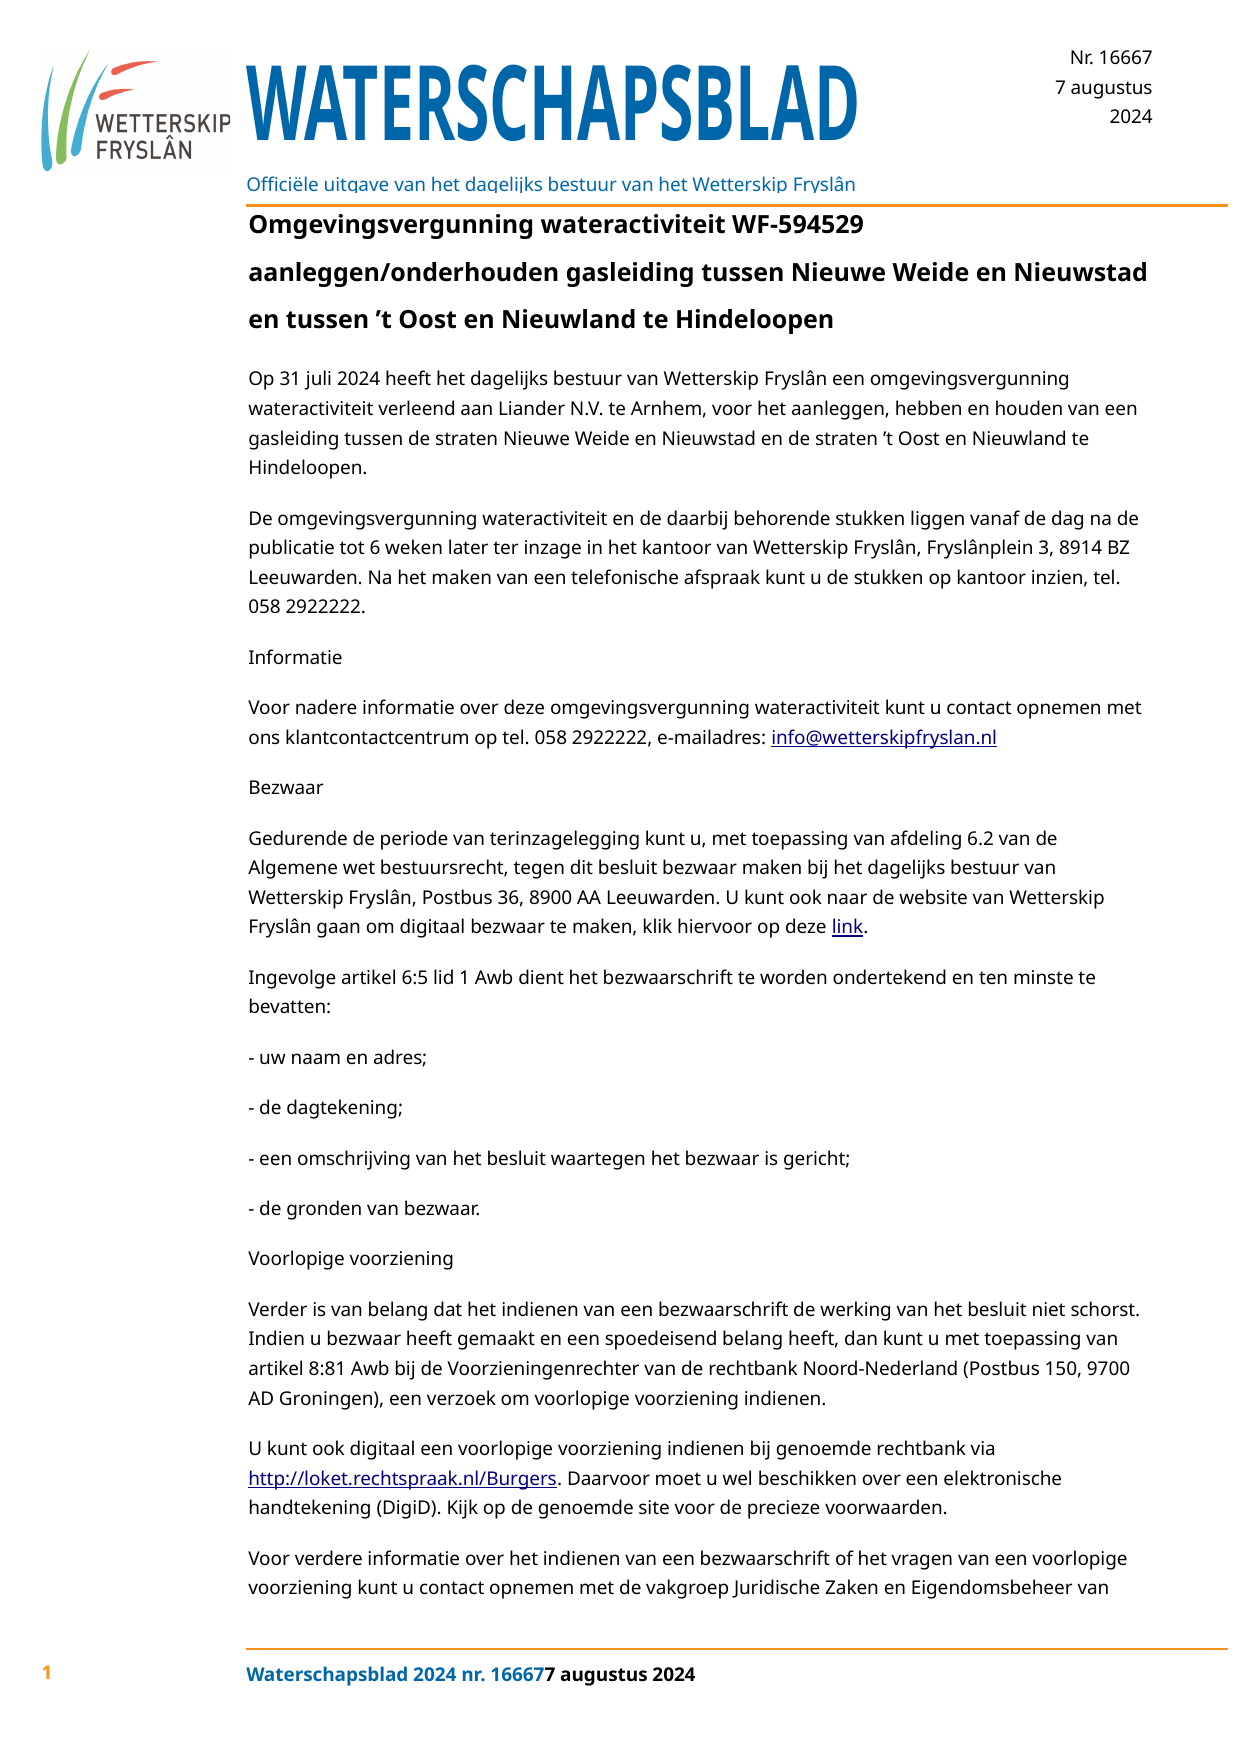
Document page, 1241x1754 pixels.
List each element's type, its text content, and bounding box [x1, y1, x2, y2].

text - een omschrijving van het besluit waartegen het bezwaar is gericht; [248, 1145, 1152, 1170]
text - uw naam en adres; [248, 1044, 1152, 1069]
text Bezwaar [248, 774, 1152, 800]
text De omgevingsvergunning wateractiviteit en de daarbij behorende stukken liggen vanaf de dag na de publicatie tot 6 weken later ter inzage in het kantoor van Wetterskip Fryslân, Fryslânplein 3, 8914 BZ Leeuwarden. Na het maken van een telefonische afspraak kunt u de stukken op kantoor inzien, tel. 058 2922222. [248, 505, 1152, 619]
text U kunt ook digitaal een voorlopige voorziening indienen bij genoemde rechtbank via http://loket.rechtspraak.nl/Burgers. Daarvoor moet u wel beschikken over een elektronische handtekening (DigiD). Kijk op de genoemde site voor de precieze voorwaarden. [248, 1435, 1152, 1520]
text Op 31 juli 2024 heeft het dagelijks bestuur van Wetterskip Fryslân een omgevingsvergunning wateractiviteit verleend aan Liander N.V. te Arnhem, voor het aanleggen, hebben en houden van een gasleiding tussen de straten Nieuwe Weide en Nieuwstad en de straten ’t Oost en Nieuwland te Hindeloopen. [248, 366, 1152, 480]
text Informatie [248, 644, 1152, 669]
text Ingevolge artikel 6:5 lid 1 Awb dient het bezwaarschrift te worden ondertekend en ten minste te bevatten: [248, 964, 1152, 1019]
text - de dagtekening; [248, 1094, 1152, 1120]
text - de gronden van bezwaar. [248, 1195, 1152, 1221]
text Voor verdere informatie over het indienen van een bezwaarschrift of het vragen van een voorlopige voorziening kunt u contact opnemen met de vakgroep Juridische Zaken en Eigendomsbeheer van [248, 1545, 1152, 1600]
text Gedurende de periode van terinzagelegging kunt u, met toepassing van afdeling 6.2 van de Algemene wet bestuursrecht, tegen dit besluit bezwaar maken bij het dagelijks bestuur van Wetterskip Fryslân, Postbus 36, 8900 AA Leeuwarden. U kunt ook naar de website van Wetterskip Fryslân gaan om digitaal bezwaar te maken, klik hiervoor op deze link. [248, 825, 1152, 939]
text Voor nadere informatie over deze omgevingsvergunning wateractiviteit kunt u contact opnemen met ons klantcontactcentrum op tel. 058 2922222, e-mailadres: info@wetterskipfryslan.nl [248, 694, 1152, 749]
picture [41, 47, 231, 172]
text Voorlopige voorziening [248, 1246, 1152, 1271]
text Verder is van belang dat het indienen van een bezwaarschrift de werking van het besluit niet schorst. Indien u bezwaar heeft gemaakt en een spoedeisend belang heeft, dan kunt u met toepassing van artikel 8:81 Awb bij de Voorzieningenrechter van de rechtbank Noord-Nederland (Postbus 150, 9700 AD Groningen), een verzoek om voorlopige voorziening indienen. [248, 1296, 1152, 1410]
text Omgevingsvergunning wateractiviteit WF-594529 aanleggen/onderhouden gasleiding tussen Nieuwe Weide en Nieuwstad en tussen ’t Oost en Nieuwland te Hindeloopen [248, 207, 1152, 336]
